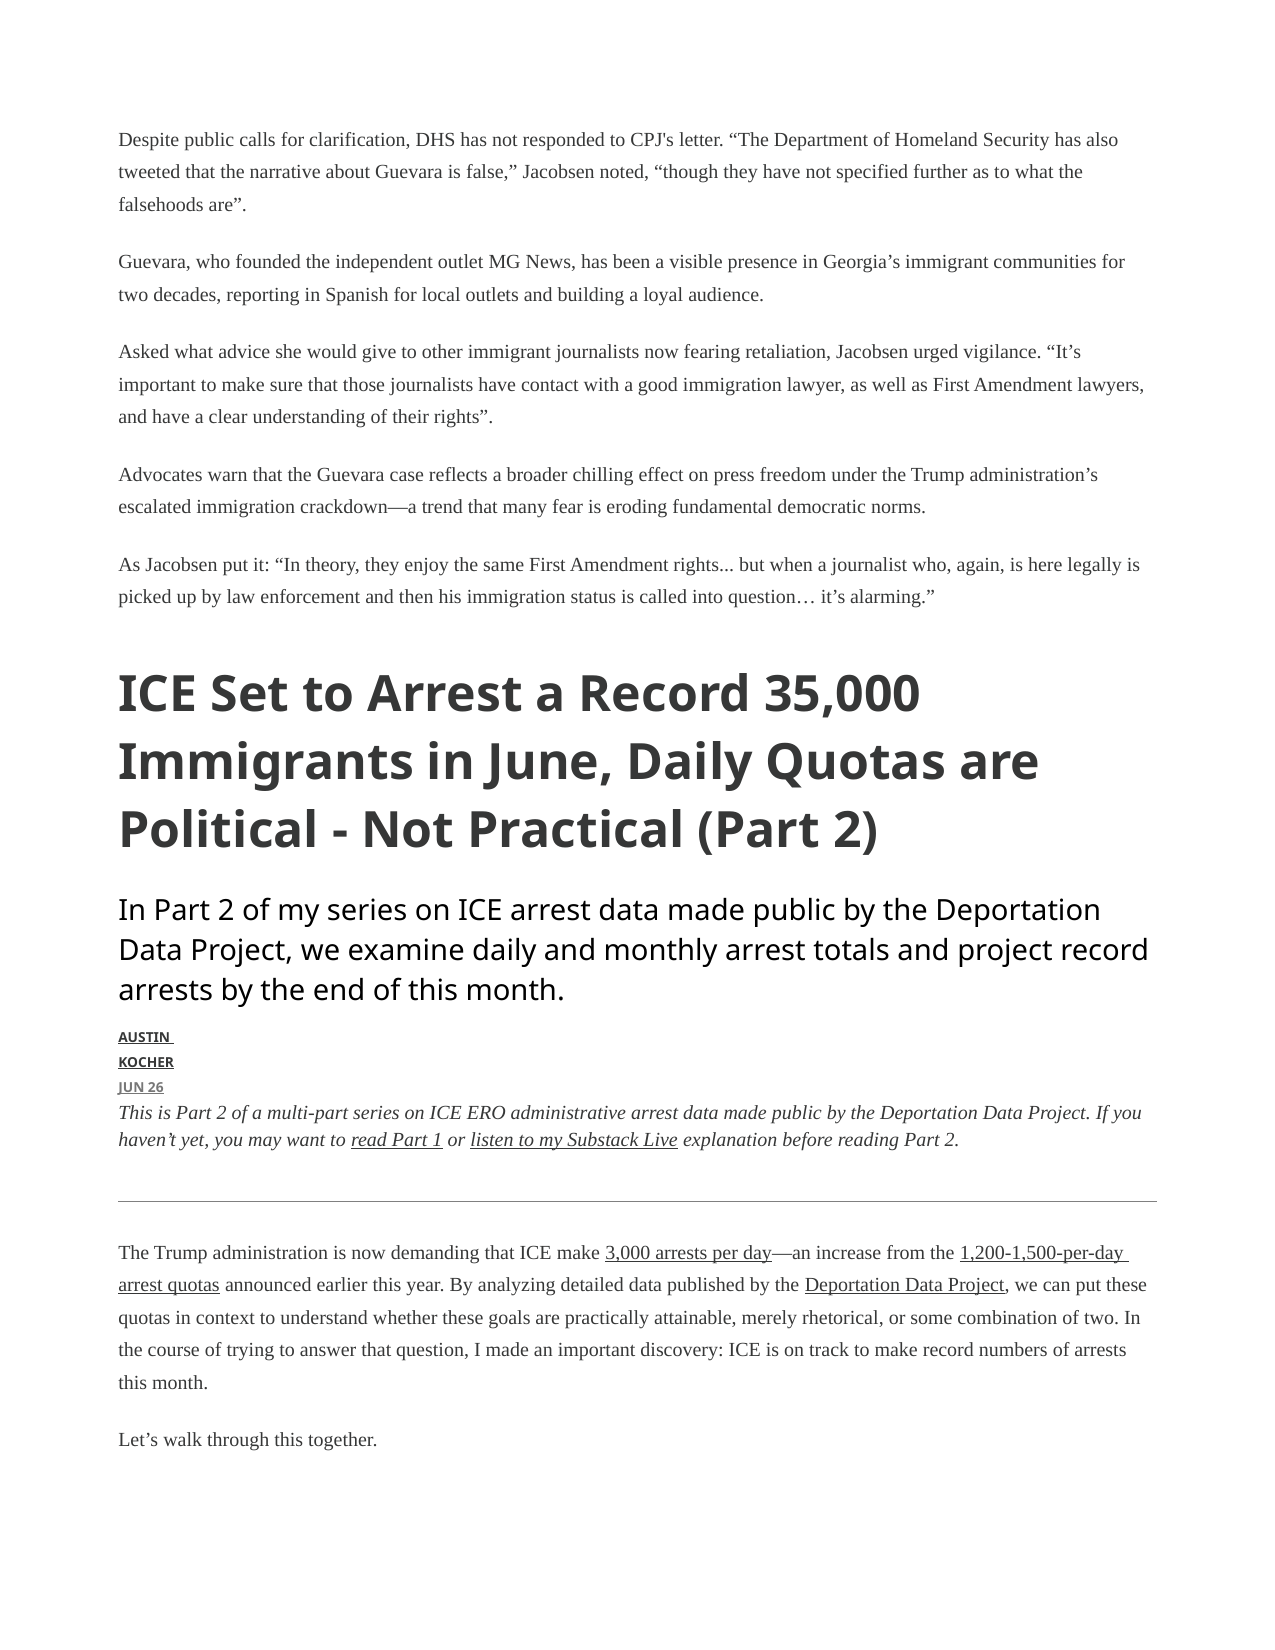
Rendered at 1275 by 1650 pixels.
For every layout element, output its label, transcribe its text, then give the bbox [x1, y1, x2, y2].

table_header Austin Kocher [118, 1021, 228, 1071]
text This is Part 2 of a multi-part series on ICE ERO administrative arrest data made public by the Deportation Data Project. If you haven’t yet, you may want to read Part 1 or listen to my Substack Live explanation before reading Part 2. [118, 1101, 1157, 1151]
subtitle In Part 2 of my series on ICE arrest data made public by the Deportation Data Project, we examine daily and monthly arrest totals and project record arrests by the end of this month. [118, 889, 1157, 1009]
text Let’s walk through this together. [118, 1418, 1157, 1451]
table_cell [118, 1096, 228, 1101]
text The Trump administration is now demanding that ICE make 3,000 arrests per day—an increase from the 1,200-1,500-per-day arrest quotas announced earlier this year. By analyzing detailed data published by the Deportation Data Project, we can put these quotas in context to understand whether these goals are practically attainable, merely rhetorical, or some combination of two. In the course of trying to answer that question, I made an important discovery: ICE is on track to make record numbers of arrests this month. [118, 1231, 1157, 1393]
table_header Jun 26 [118, 1071, 167, 1096]
table_header [167, 1071, 228, 1096]
subtitle ICE Set to Arrest a Record 35,000 Immigrants in June, Daily Quotas are Political - Not Practical (Part 2) [118, 658, 1157, 862]
text Advocates warn that the Guevara case reflects a broader chilling effect on press freedom under the Trump administration’s escalated immigration crackdown—a trend that many fear is eroding fundamental democratic norms. [118, 453, 1157, 518]
text As Jacobsen put it: “In theory, they enjoy the same First Amendment rights... but when a journalist who, again, is here legally is picked up by law enforcement and then his immigration status is called into question… it’s alarming.” [118, 543, 1157, 608]
text Guevara, who founded the independent outlet MG News, has been a visible presence in Georgia’s immigrant communities for two decades, reporting in Spanish for local outlets and building a loyal audience. [118, 241, 1157, 306]
text Despite public calls for clarification, DHS has not responded to CPJ's letter. “The Department of Homeland Security has also tweeted that the narrative about Guevara is false,” Jacobsen noted, “though they have not specified further as to what the falsehoods are”. [118, 118, 1157, 216]
text Asked what advice she would give to other immigrant journalists now fearing retaliation, Jacobsen urged vigilance. “It’s important to make sure that those journalists have contact with a good immigration lawyer, as well as First Amendment lawyers, and have a clear understanding of their rights”. [118, 331, 1157, 428]
table_header [228, 1021, 1157, 1101]
